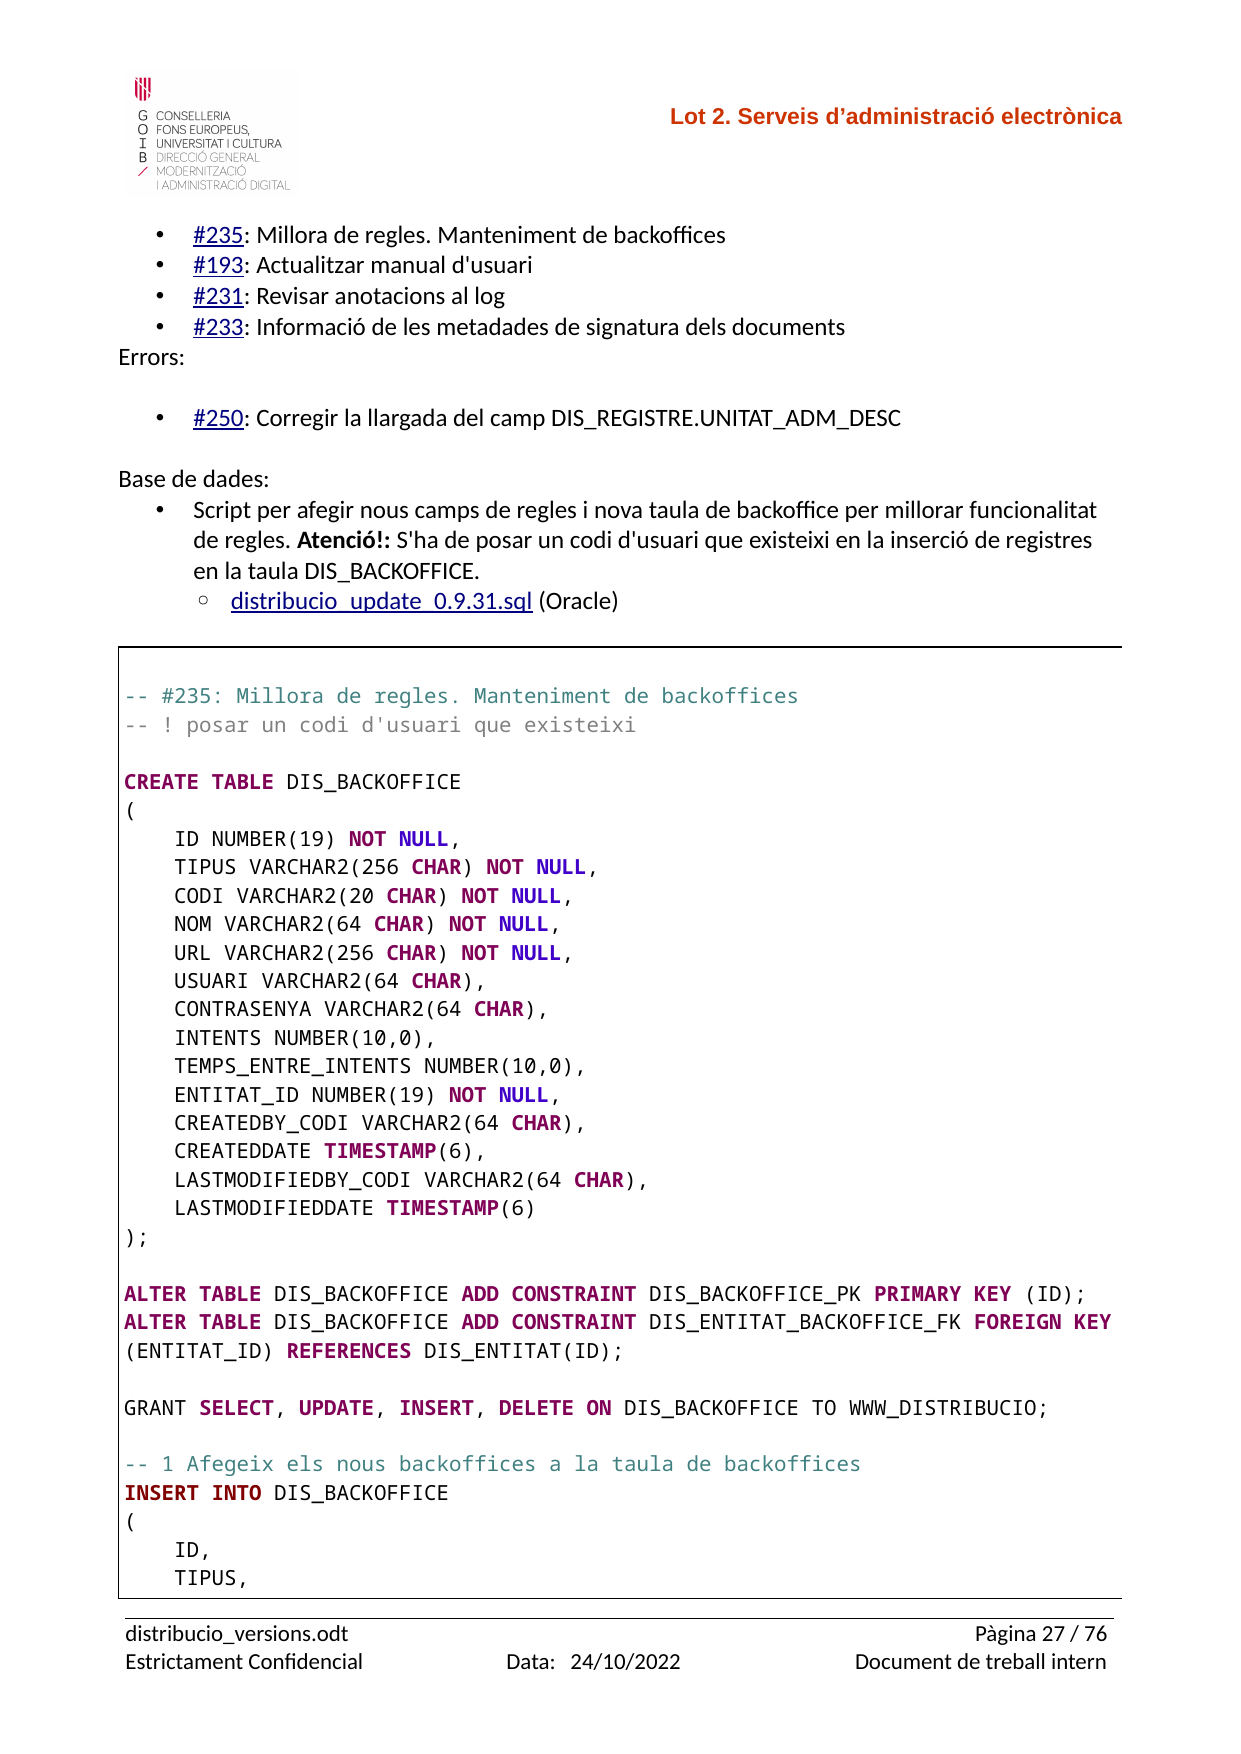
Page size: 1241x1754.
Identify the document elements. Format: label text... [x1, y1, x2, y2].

list distribucio_update_0.9.31.sql (Oracle) [193, 585, 1122, 616]
text Errors: [118, 341, 1122, 372]
table_header -- #235: Millora de regles. Manteniment de backoffices -- ! posar un codi d'usuari que existeixi CREATE TABLE DIS_BACKOFFICE ( ID NUMBER(19) NOT NULL, TIPUS VARCHAR2(256 CHAR) NOT NULL, CODI VARCHAR2(20 CHAR) NOT NULL, NOM VARCHAR2(64 CHAR) NOT NULL, URL VARCHAR2(256 CHAR) NOT NULL, USUARI VARCHAR2(64 CHAR), CONTRASENYA VARCHAR2(64 CHAR), INTENTS NUMBER(10,0), TEMPS_ENTRE_INTENTS NUMBER(10,0), ENTITAT_ID NUMBER(19) NOT NULL, CREATEDBY_CODI VARCHAR2(64 CHAR), CREATEDDATE TIMESTAMP(6), LASTMODIFIEDBY_CODI VARCHAR2(64 CHAR), LASTMODIFIEDDATE TIMESTAMP(6) ); ALTER TABLE DIS_BACKOFFICE ADD CONSTRAINT DIS_BACKOFFICE_PK PRIMARY KEY (ID); ALTER TABLE DIS_BACKOFFICE ADD CONSTRAINT DIS_ENTITAT_BACKOFFICE_FK FOREIGN KEY (ENTITAT_ID) REFERENCES DIS_ENTITAT(ID); GRANT SELECT, UPDATE, INSERT, DELETE ON DIS_BACKOFFICE TO WWW_DISTRIBUCIO; -- 1 Afegeix els nous backoffices a la taula de backoffices INSERT INTO DIS_BACKOFFICE ( ID, TIPUS, [119, 648, 1122, 1597]
list #250: Corregir la llargada del camp DIS_REGISTRE.UNITAT_ADM_DESC [156, 402, 1122, 433]
list Script per afegir nous camps de regles i nova taula de backoffice per millorar funcionalitat de regles. Atenció!: S'ha de posar un codi d'usuari que existeixi en la inserció de registres en la taula DIS_BACKOFFICE. [156, 494, 1122, 585]
list #233: Informació de les metadades de signatura dels documents [156, 311, 1122, 341]
picture [126, 70, 299, 197]
list #235: Millora de regles. Manteniment de backoffices [156, 219, 1122, 250]
text Base de dades: [118, 463, 1122, 494]
list #193: Actualitzar manual d'usuari [156, 250, 1122, 280]
list #231: Revisar anotacions al log [156, 280, 1122, 311]
